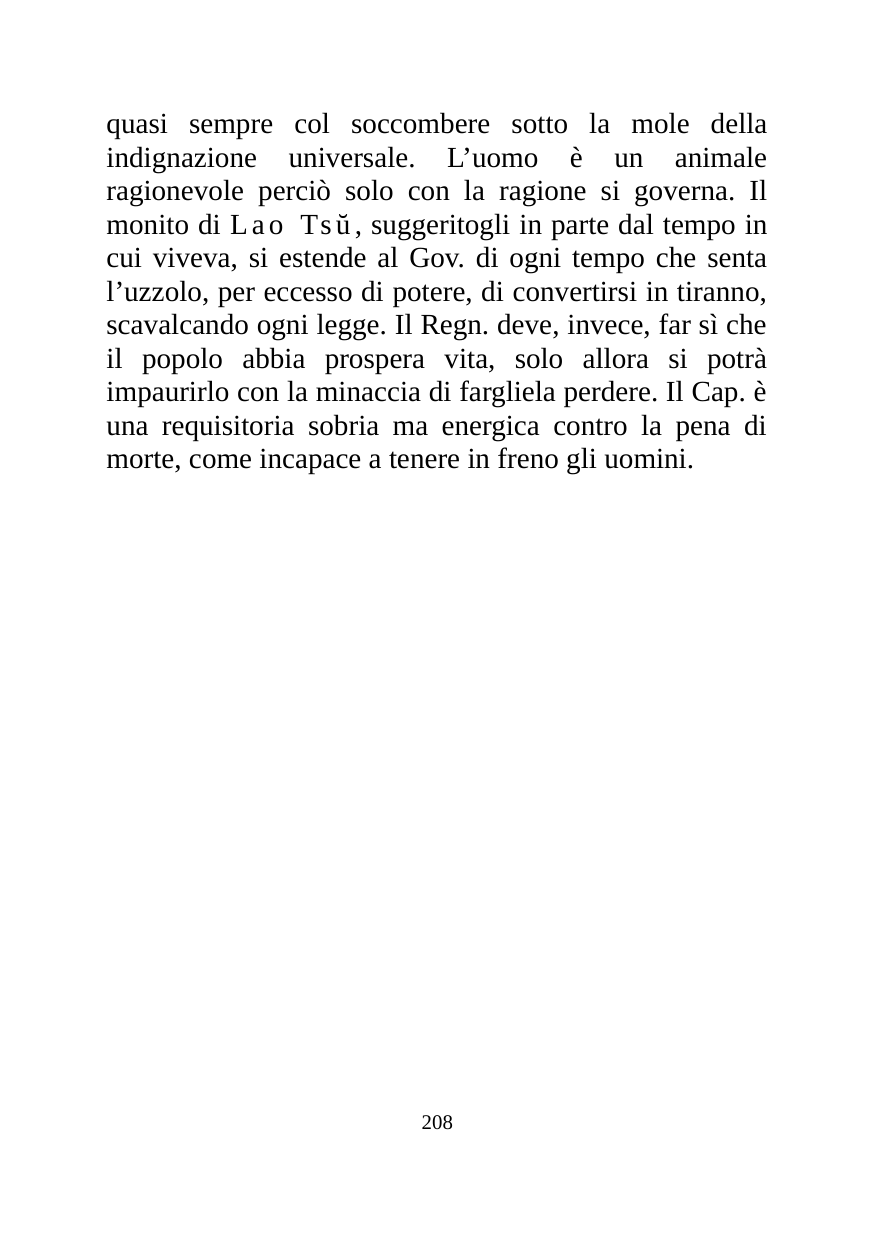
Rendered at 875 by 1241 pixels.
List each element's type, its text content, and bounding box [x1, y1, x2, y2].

text quasi sempre col soccombere sotto la mole della indignazione universale. L’uomo è un animale ragionevole perciò solo con la ragione si governa. Il monito di Lao Tsŭ, suggeritogli in parte dal tempo in cui viveva, si estende al Gov. di ogni tempo che senta l’uzzolo, per eccesso di potere, di convertirsi in tiranno, scavalcando ogni legge. Il Regn. deve, invece, far sì che il popolo abbia prospera vita, solo allora si potrà impaurirlo con la minaccia di fargliela perdere. Il Cap. è una requisitoria sobria ma energica contro la pena di morte, come incapace a tenere in freno gli uomini. [106, 106, 768, 475]
